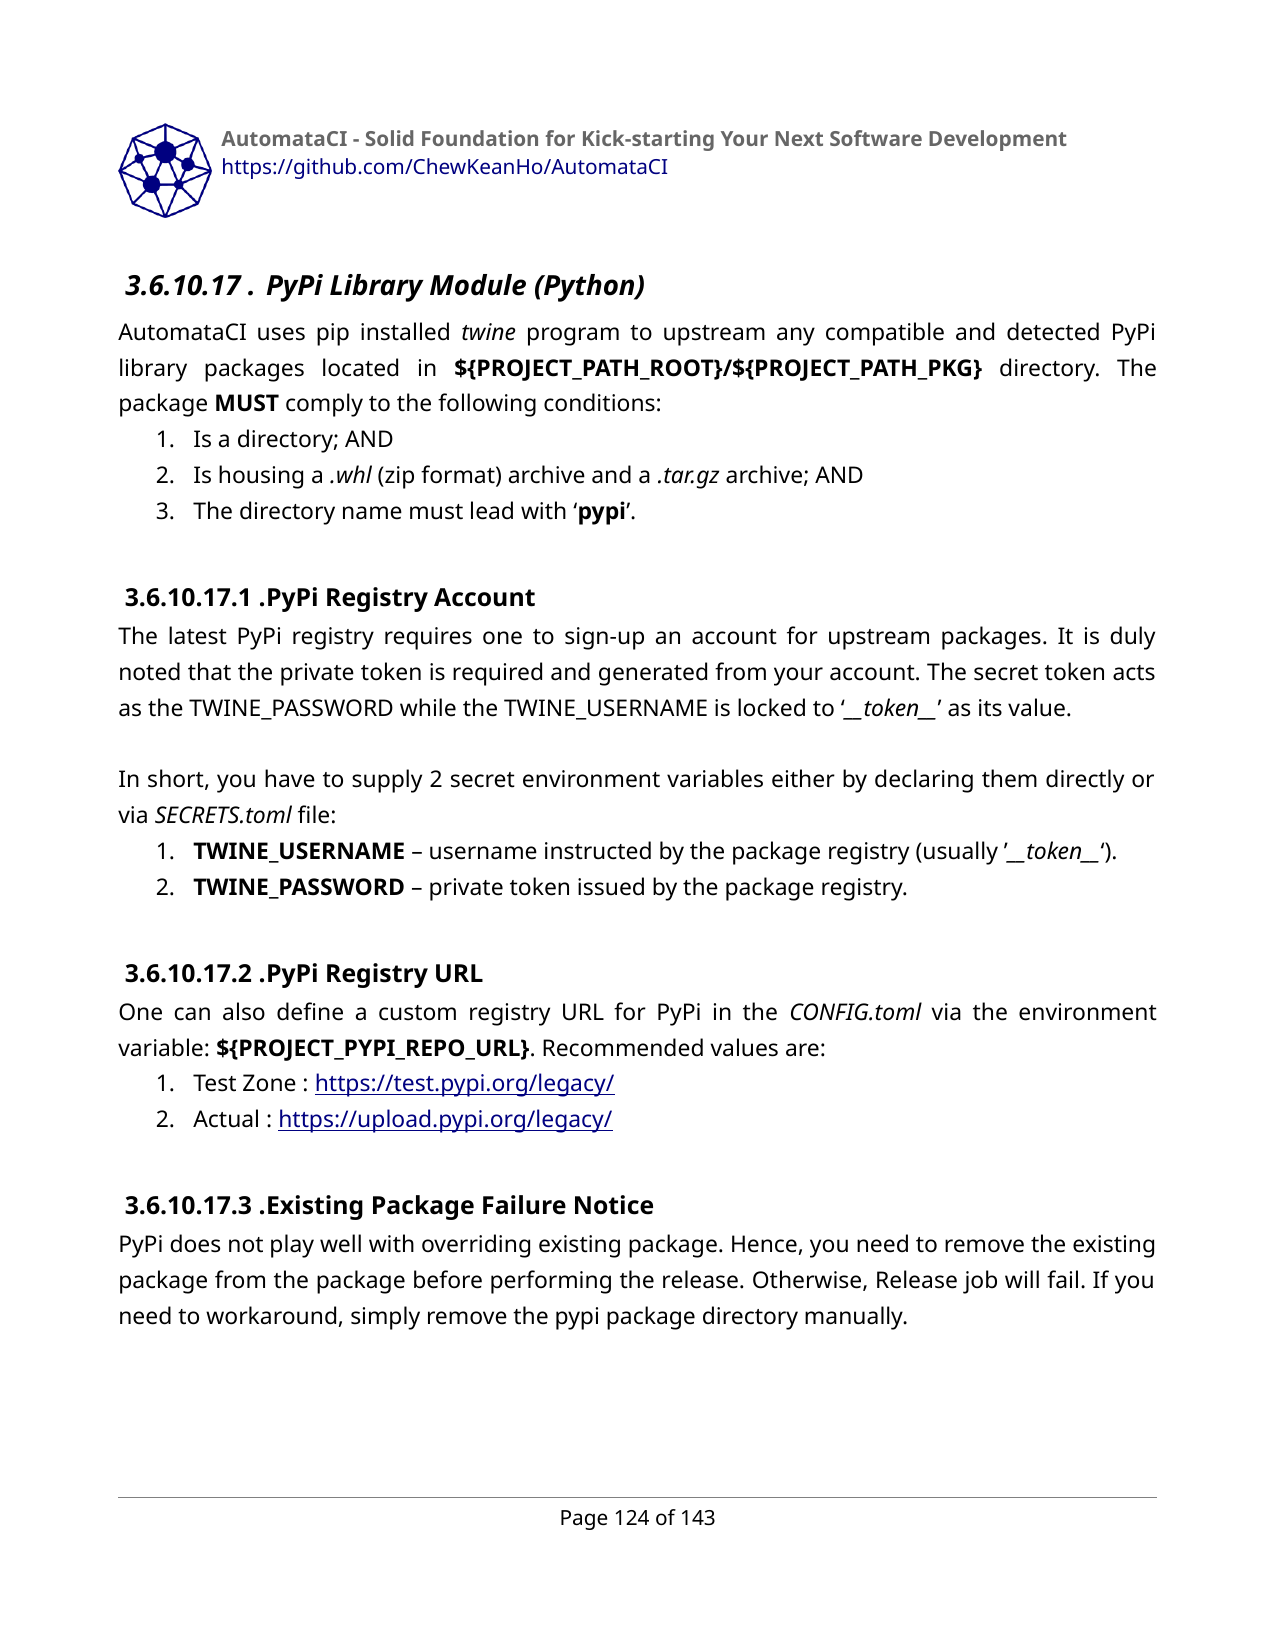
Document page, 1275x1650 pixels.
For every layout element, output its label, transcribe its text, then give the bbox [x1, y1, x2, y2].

subtitle PyPi Registry URL [118, 956, 1157, 989]
text PyPi does not play well with overriding existing package. Hence, you need to remove the existing package from the package before performing the release. Otherwise, Release job will fail. If you need to workaround, simply remove the pypi package directory manually. [118, 1228, 1157, 1331]
list The directory name must lead with ‘pypi’. [156, 495, 1157, 526]
subtitle PyPi Library Module (Python) [118, 265, 1157, 303]
text The latest PyPi registry requires one to sign-up an account for upstream packages. It is duly noted that the private token is required and generated from your account. The secret token acts as the TWINE_PASSWORD while the TWINE_USERNAME is locked to ‘__token__’ as its value. [118, 619, 1157, 723]
list TWINE_PASSWORD – private token issued by the package registry. [156, 871, 1157, 902]
list Is a directory; AND [156, 423, 1157, 454]
subtitle PyPi Registry Account [118, 579, 1157, 613]
subtitle Existing Package Failure Notice [118, 1188, 1157, 1221]
list Is housing a .whl (zip format) archive and a .tar.gz archive; AND [156, 459, 1157, 491]
text AutomataCI uses pip installed twine program to upstream any compatible and detected PyPi library packages located in ${PROJECT_PATH_ROOT}/${PROJECT_PATH_PKG} directory. The package MUST comply to the following conditions: [118, 316, 1157, 419]
text In short, you have to supply 2 secret environment variables either by declaring them directly or via SECRETS.toml file: [118, 763, 1157, 831]
list TWINE_USERNAME – username instructed by the package registry (usually ’__token__‘). [156, 835, 1157, 866]
picture [118, 123, 212, 218]
list Actual : https://upload.pypi.org/legacy/ [156, 1103, 1157, 1134]
list Test Zone : https://test.pypi.org/legacy/ [156, 1067, 1157, 1099]
text One can also define a custom registry URL for PyPi in the CONFIG.toml via the environment variable: ${PROJECT_PYPI_REPO_URL}. Recommended values are: [118, 996, 1157, 1063]
